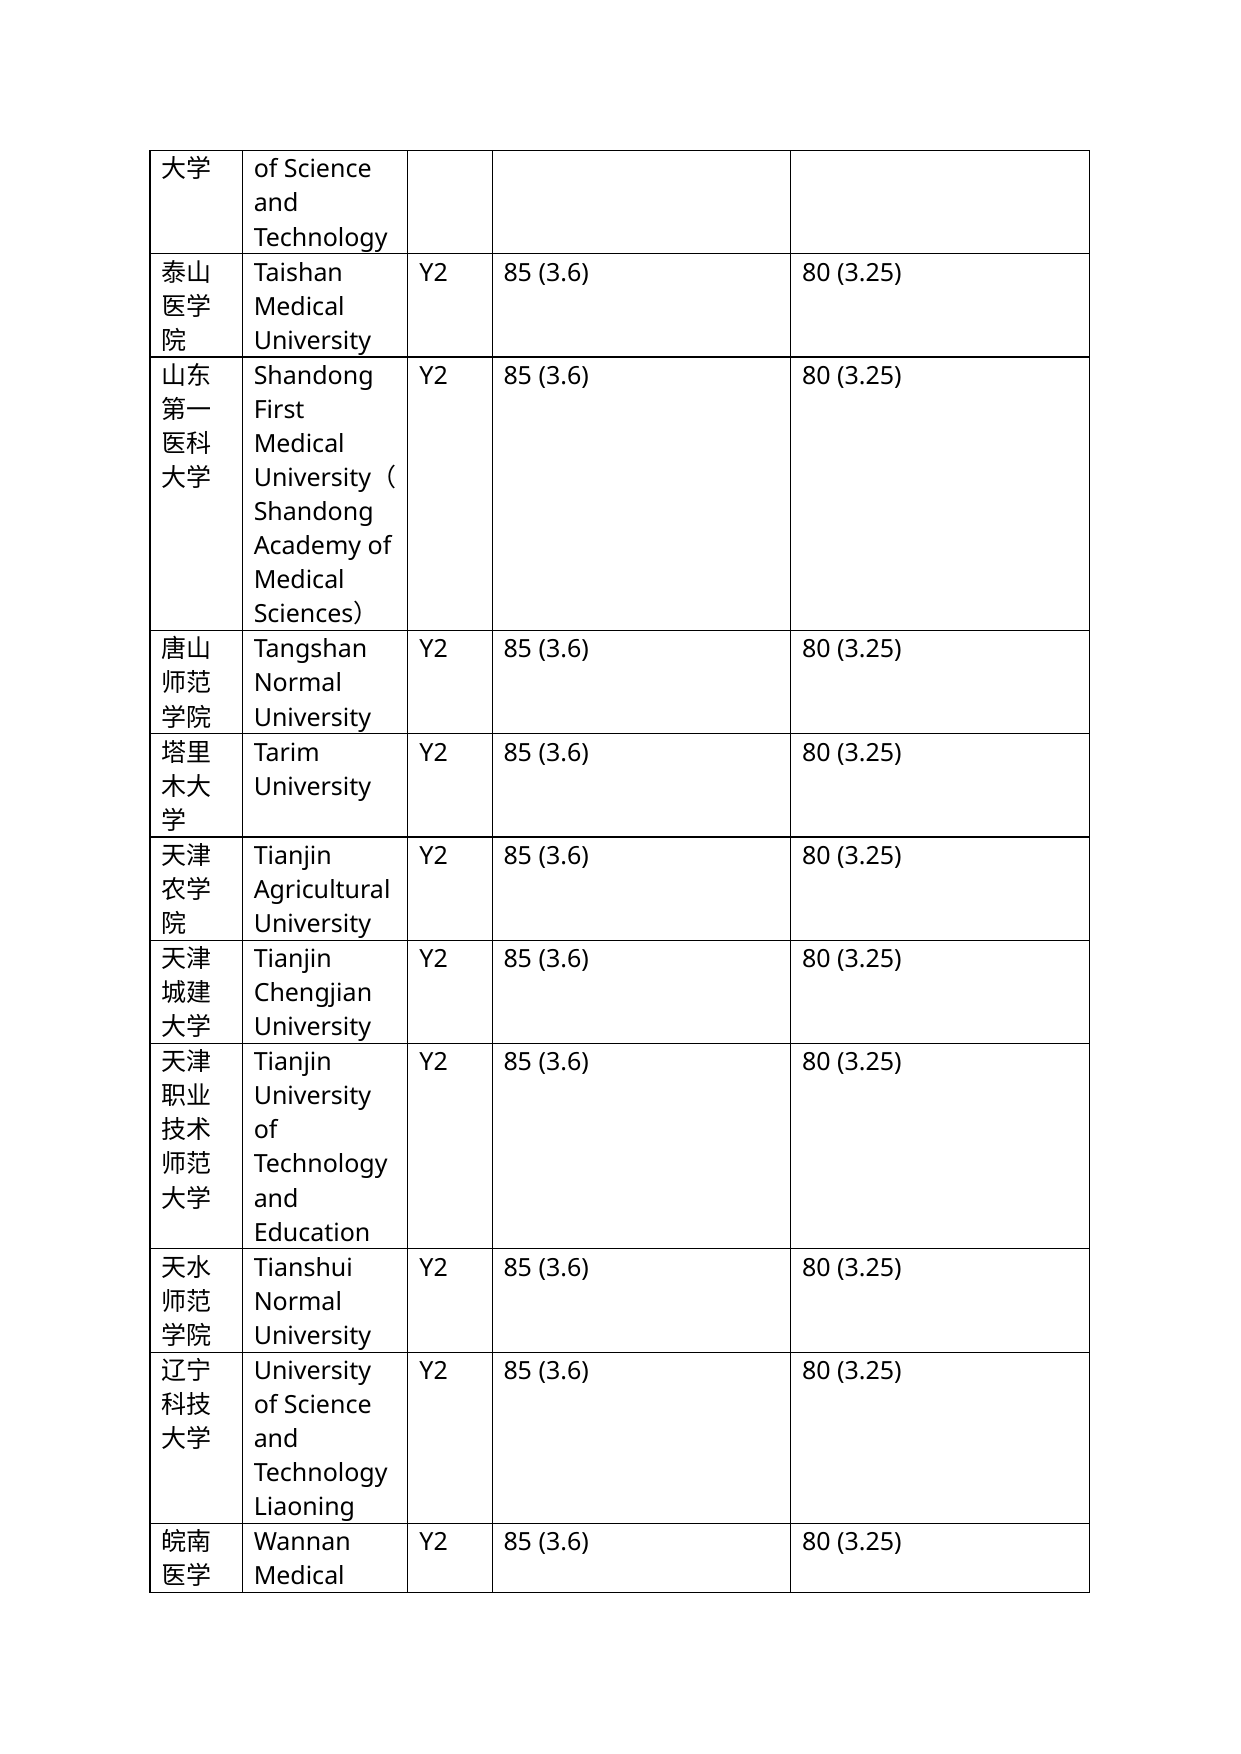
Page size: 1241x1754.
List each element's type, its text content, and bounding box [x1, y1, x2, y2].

table_cell 大学 [151, 151, 242, 253]
table_cell 辽宁科技大学 [151, 1353, 242, 1523]
table_cell Y2 [408, 1044, 492, 1248]
table_cell [791, 151, 1089, 253]
table_cell Wannan Medical [243, 1524, 407, 1592]
table_cell 80 (3.25) [791, 1249, 1089, 1352]
table_cell Tianjin University of Technology and Education [243, 1044, 407, 1248]
table_cell 天津城建大学 [151, 941, 242, 1043]
table_cell Tarim University [243, 734, 407, 836]
table_cell 85 (3.6) [493, 1044, 790, 1248]
table_cell 塔里木大学 [151, 734, 242, 836]
table_cell Y2 [408, 254, 492, 356]
table_cell 85 (3.6) [493, 358, 790, 630]
table_cell Tianjin Chengjian University [243, 941, 407, 1043]
table_cell 80 (3.25) [791, 734, 1089, 836]
table_cell Y2 [408, 838, 492, 940]
table_cell 85 (3.6) [493, 631, 790, 733]
table_cell University of Science and Technology Liaoning [243, 1353, 407, 1523]
table_cell Y2 [408, 1524, 492, 1592]
table_cell [408, 151, 492, 253]
table_cell 85 (3.6) [493, 838, 790, 940]
table_cell Y2 [408, 1353, 492, 1523]
table_cell 天津职业技术师范大学 [151, 1044, 242, 1248]
table_cell Tianjin Agricultural University [243, 838, 407, 940]
table_cell 85 (3.6) [493, 1249, 790, 1352]
table_cell [493, 151, 790, 253]
table_cell 80 (3.25) [791, 1524, 1089, 1592]
table_cell Taishan Medical University [243, 254, 407, 356]
table_cell 85 (3.6) [493, 1524, 790, 1592]
table_cell 80 (3.25) [791, 838, 1089, 940]
table_cell 唐山师范学院 [151, 631, 242, 733]
table_cell 85 (3.6) [493, 254, 790, 356]
table_cell 85 (3.6) [493, 1353, 790, 1523]
table_cell 85 (3.6) [493, 941, 790, 1043]
table_cell Y2 [408, 941, 492, 1043]
table_cell 80 (3.25) [791, 1353, 1089, 1523]
table_cell 天津农学院 [151, 838, 242, 940]
table_cell Y2 [408, 734, 492, 836]
table_cell 80 (3.25) [791, 941, 1089, 1043]
table_cell Shandong First Medical University（Shandong Academy of Medical Sciences） [243, 358, 407, 630]
table_cell 80 (3.25) [791, 254, 1089, 356]
table_cell 皖南医学 [151, 1524, 242, 1592]
table_cell Tangshan Normal University [243, 631, 407, 733]
table_cell Y2 [408, 358, 492, 630]
table_cell 80 (3.25) [791, 358, 1089, 630]
table_cell 80 (3.25) [791, 1044, 1089, 1248]
table_cell 85 (3.6) [493, 734, 790, 836]
table_cell 天水师范学院 [151, 1249, 242, 1352]
table_cell Y2 [408, 631, 492, 733]
table_cell of Science and Technology [243, 151, 407, 253]
table_cell 泰山医学院 [151, 254, 242, 356]
table_cell Tianshui Normal University [243, 1249, 407, 1352]
table_cell Y2 [408, 1249, 492, 1352]
table_cell 山东第一医科大学 [151, 358, 242, 630]
table_cell 80 (3.25) [791, 631, 1089, 733]
